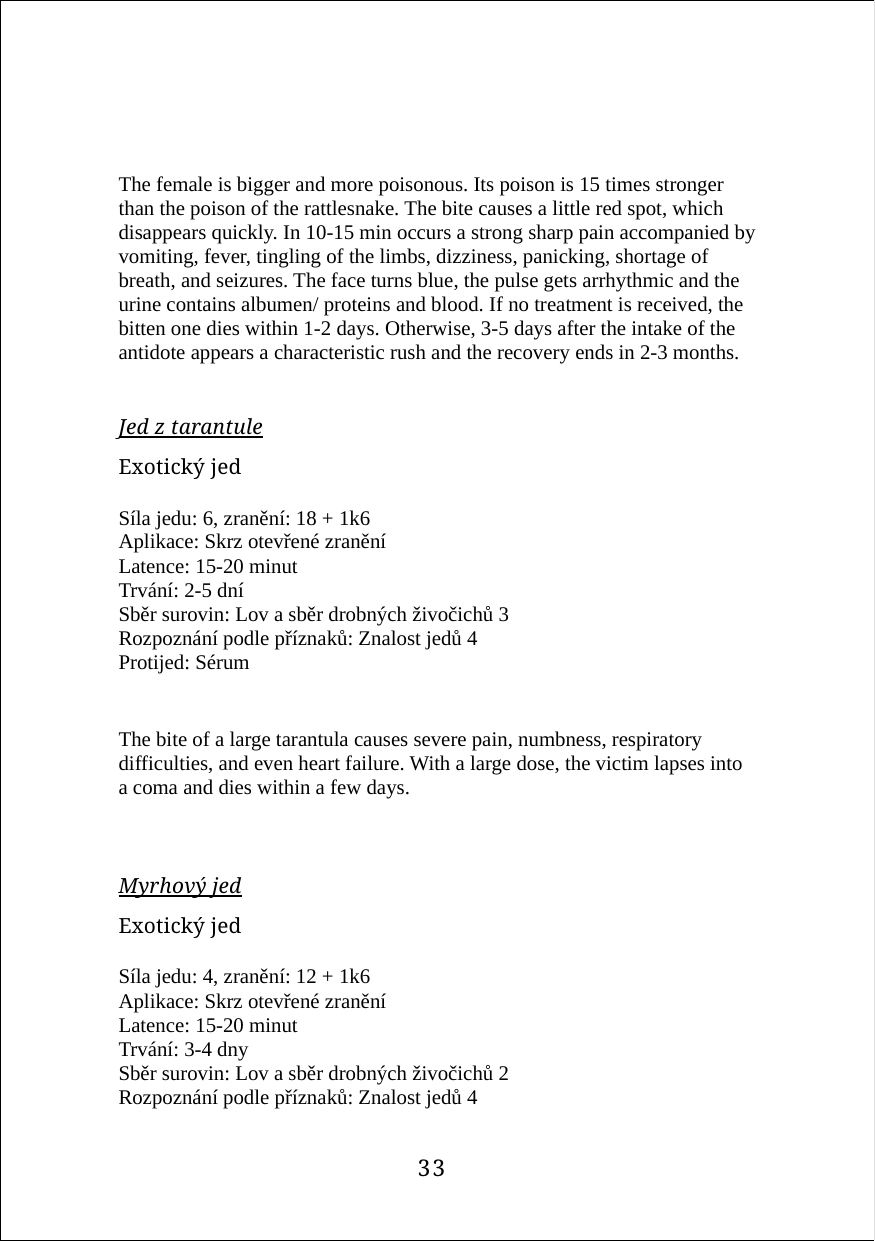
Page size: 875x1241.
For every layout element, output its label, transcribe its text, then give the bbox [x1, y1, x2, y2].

text Síla jedu: 6, zranění: 18 + 1k6 [118, 505, 756, 529]
text Exotický jed [118, 452, 756, 481]
subtitle Myrhový jed [118, 871, 756, 899]
text Latence: 15-20 minut [118, 553, 756, 578]
text Sběr surovin: Lov a sběr drobných živočichů 3 [118, 602, 756, 626]
text Latence: 15-20 minut [118, 1013, 756, 1037]
text Aplikace: Skrz otevřené zranění [118, 529, 756, 553]
text Rozpoznání podle příznaků: Znalost jedů 4 [118, 1085, 756, 1109]
subtitle Jed z tarantule [118, 412, 756, 440]
text Aplikace: Skrz otevřené zranění [118, 988, 756, 1013]
text The female is bigger and more poisonous. Its poison is 15 times stronger than the poison of the rattlesnake. The bite causes a little red spot, which disappears quickly. In 10-15 min occurs a strong sharp pain accompanied by vomiting, fever, tingling of the limbs, dizziness, panicking, shortage of breath, and seizures. The face turns blue, the pulse gets arrhythmic and the urine contains albumen/ proteins and blood. If no treatment is received, the bitten one dies within 1-2 days. Otherwise, 3-5 days after the intake of the antidote appears a characteristic rush and the recovery ends in 2-3 months. [118, 172, 756, 364]
text Rozpoznání podle příznaků: Znalost jedů 4 [118, 626, 756, 650]
text The bite of a large tarantula causes severe pain, numbness, respiratory difficulties, and even heart failure. With a large dose, the victim lapses into a coma and dies within a few days. [118, 727, 756, 799]
text Trvání: 2-5 dní [118, 578, 756, 602]
text Protijed: Sérum [118, 650, 756, 674]
text Trvání: 3-4 dny [118, 1037, 756, 1061]
text Exotický jed [118, 911, 756, 940]
text Síla jedu: 4, zranění: 12 + 1k6 [118, 964, 756, 988]
text Sběr surovin: Lov a sběr drobných živočichů 2 [118, 1061, 756, 1085]
